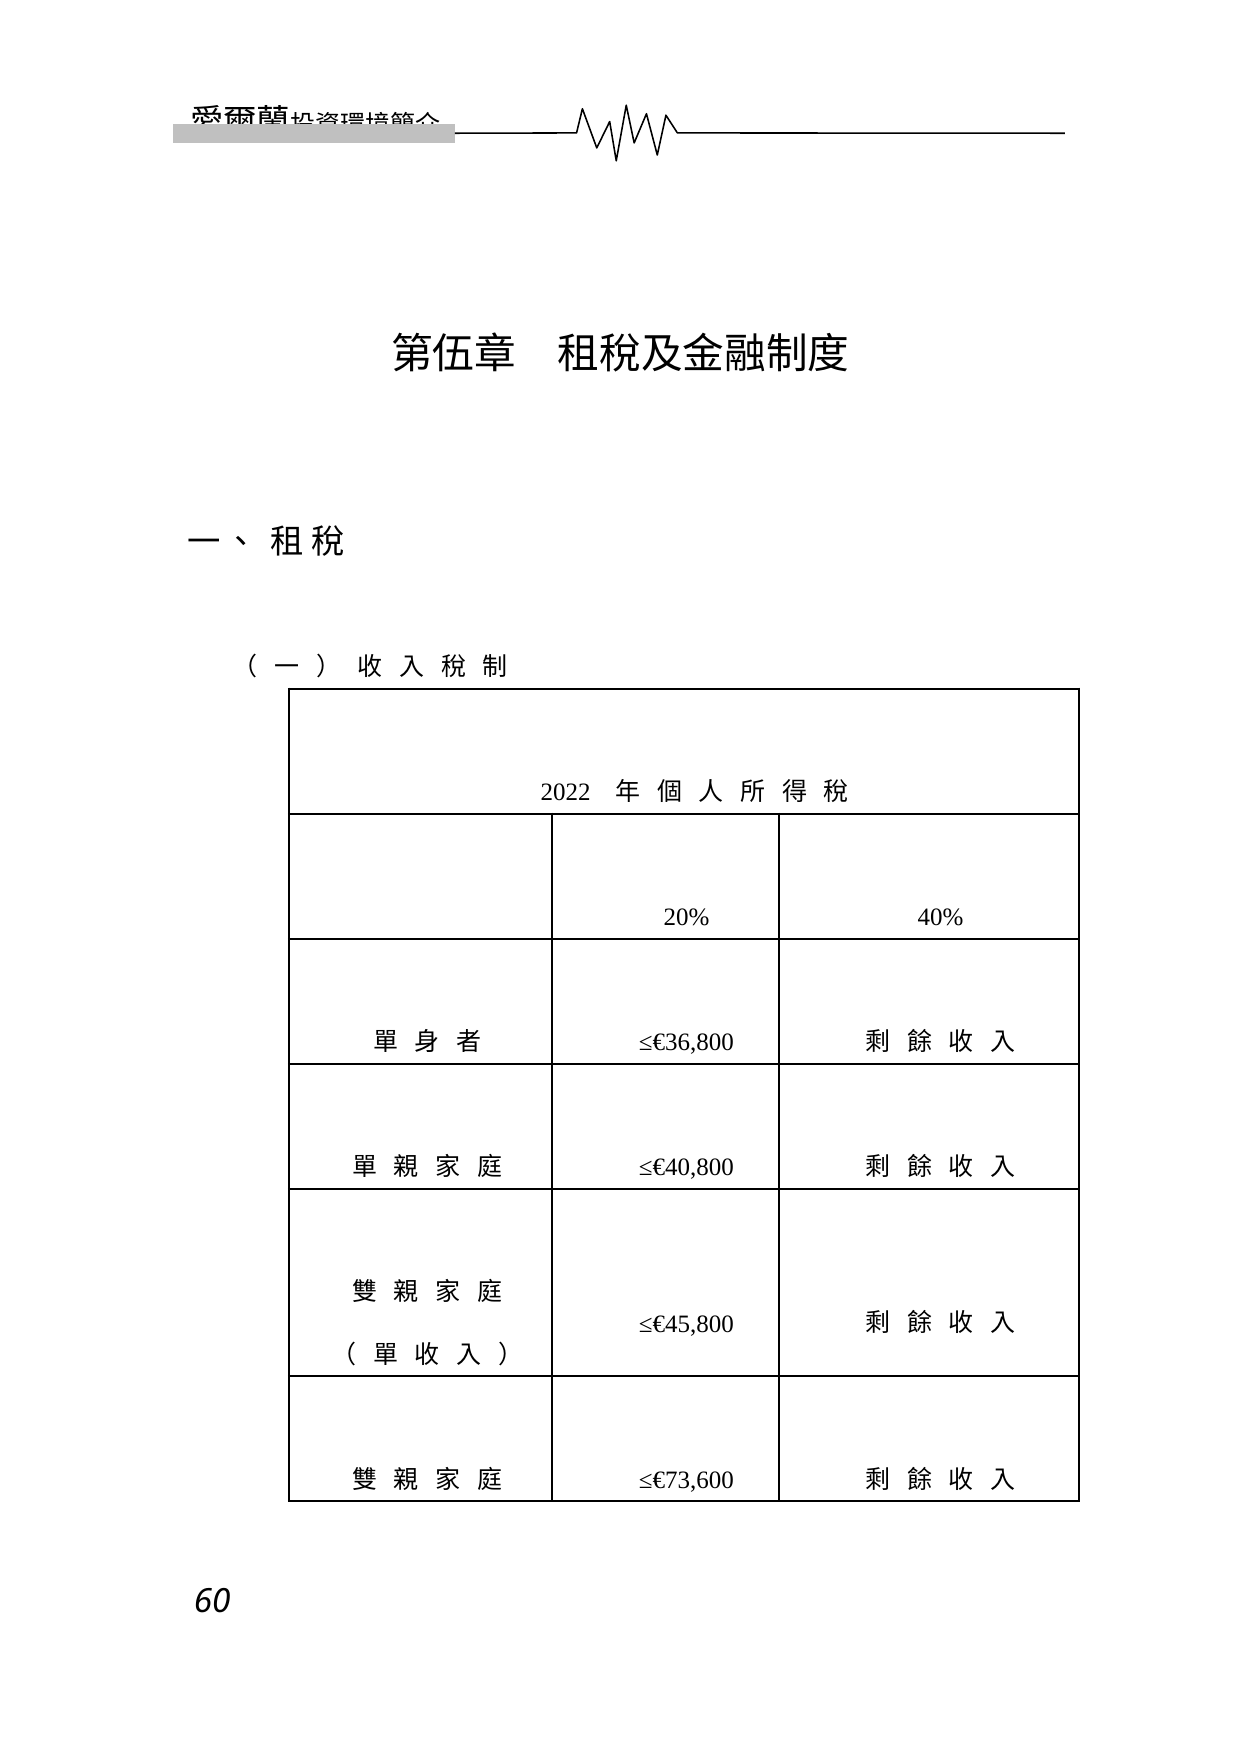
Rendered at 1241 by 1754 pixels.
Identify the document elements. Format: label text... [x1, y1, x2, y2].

table_cell 20% [553, 815, 778, 938]
table_cell 單身者 [290, 940, 551, 1063]
table_cell 剩餘收入 [780, 1065, 1078, 1188]
text 一、租稅 [183, 500, 1058, 563]
table_cell ≤€40,800 [553, 1065, 778, 1188]
table_cell 雙親家庭 [290, 1377, 551, 1500]
table_cell 剩餘收入 [780, 1190, 1078, 1375]
table_cell [290, 815, 551, 938]
table_header 2022年個人所得稅 [290, 690, 1078, 813]
table_cell ≤€36,800 [553, 940, 778, 1063]
table_cell ≤€45,800 [553, 1190, 778, 1375]
text （一）收入稅制 [207, 625, 1058, 688]
text 第伍章 租稅及金融制度 [183, 313, 1058, 375]
table_cell 剩餘收入 [780, 940, 1078, 1063]
table_cell 單親家庭 [290, 1065, 551, 1188]
table_cell 雙親家庭（單收入） [290, 1190, 551, 1375]
table_cell 剩餘收入 [780, 1377, 1078, 1500]
table_cell 40% [780, 815, 1078, 938]
table_cell ≤€73,600 [553, 1377, 778, 1500]
